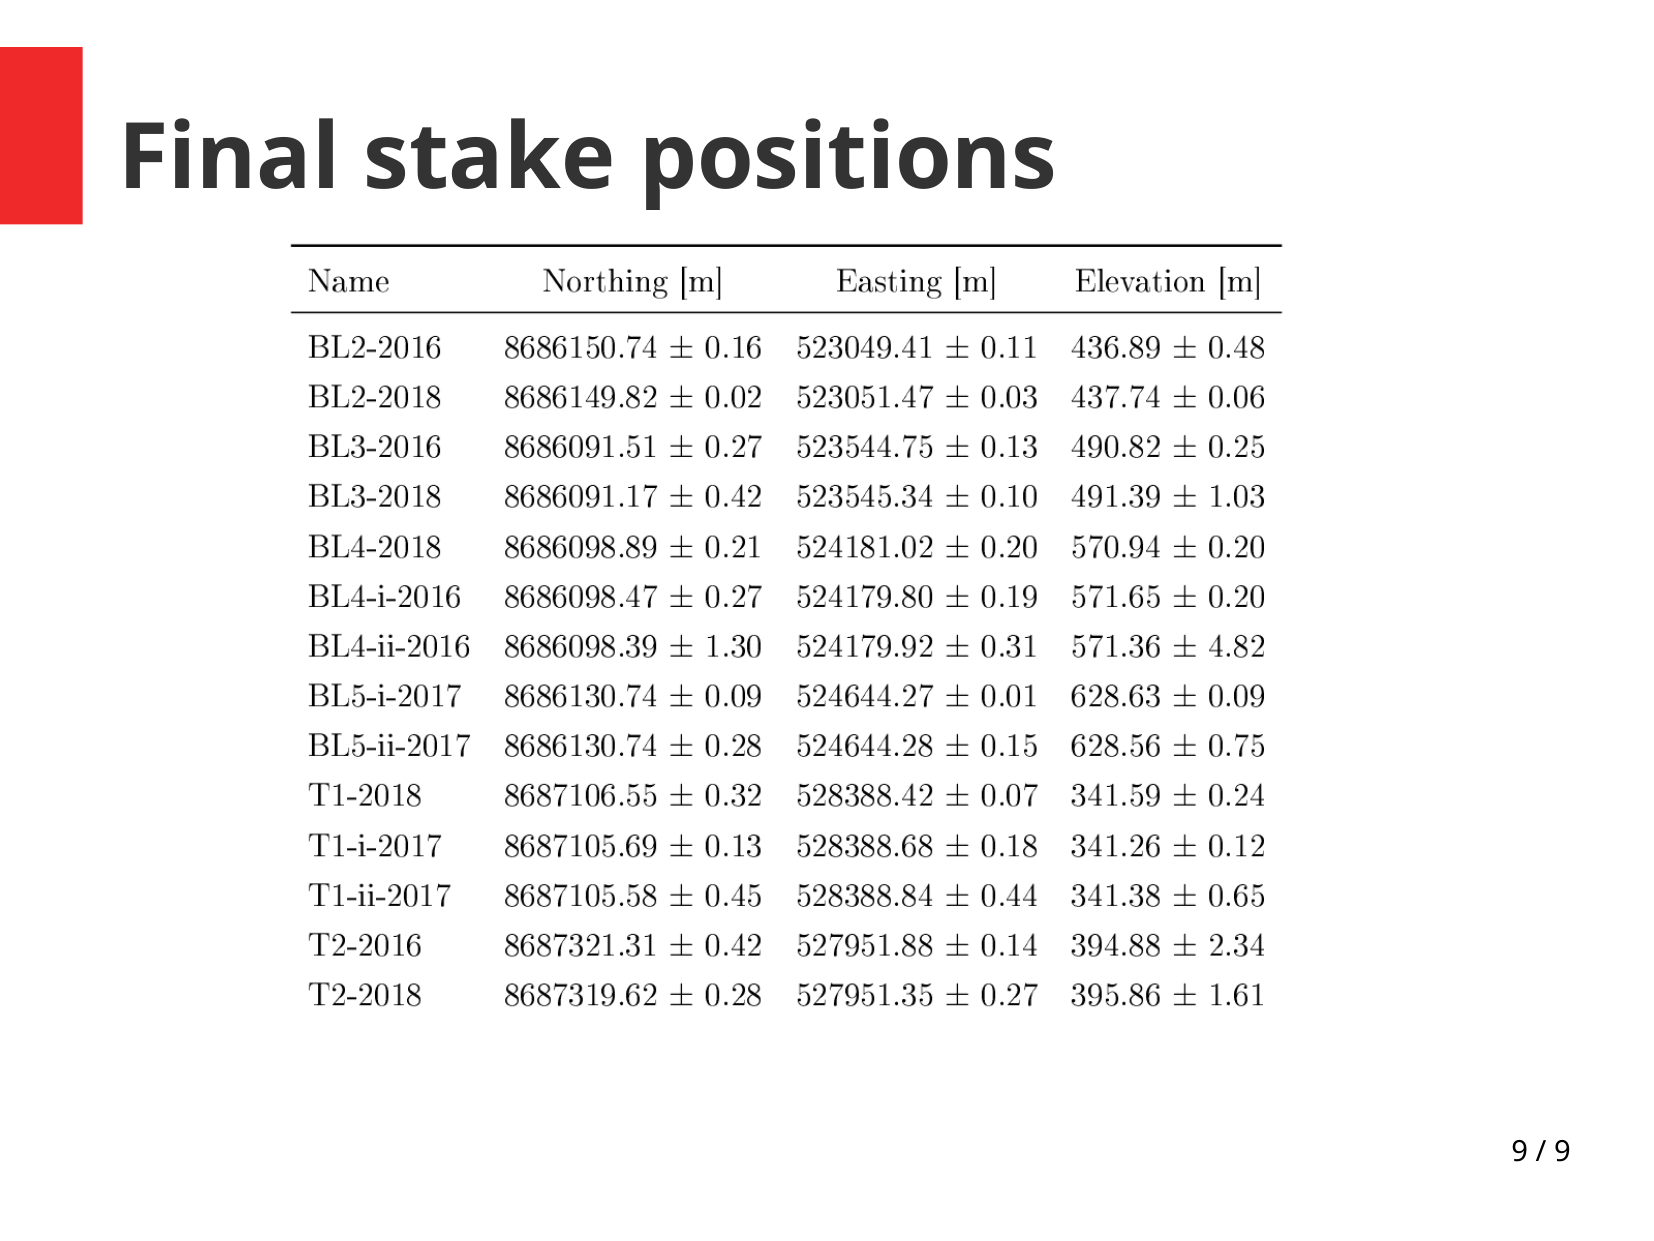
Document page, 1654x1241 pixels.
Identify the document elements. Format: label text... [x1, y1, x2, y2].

picture [271, 236, 1300, 1016]
title Final stake positions [118, 49, 1571, 257]
